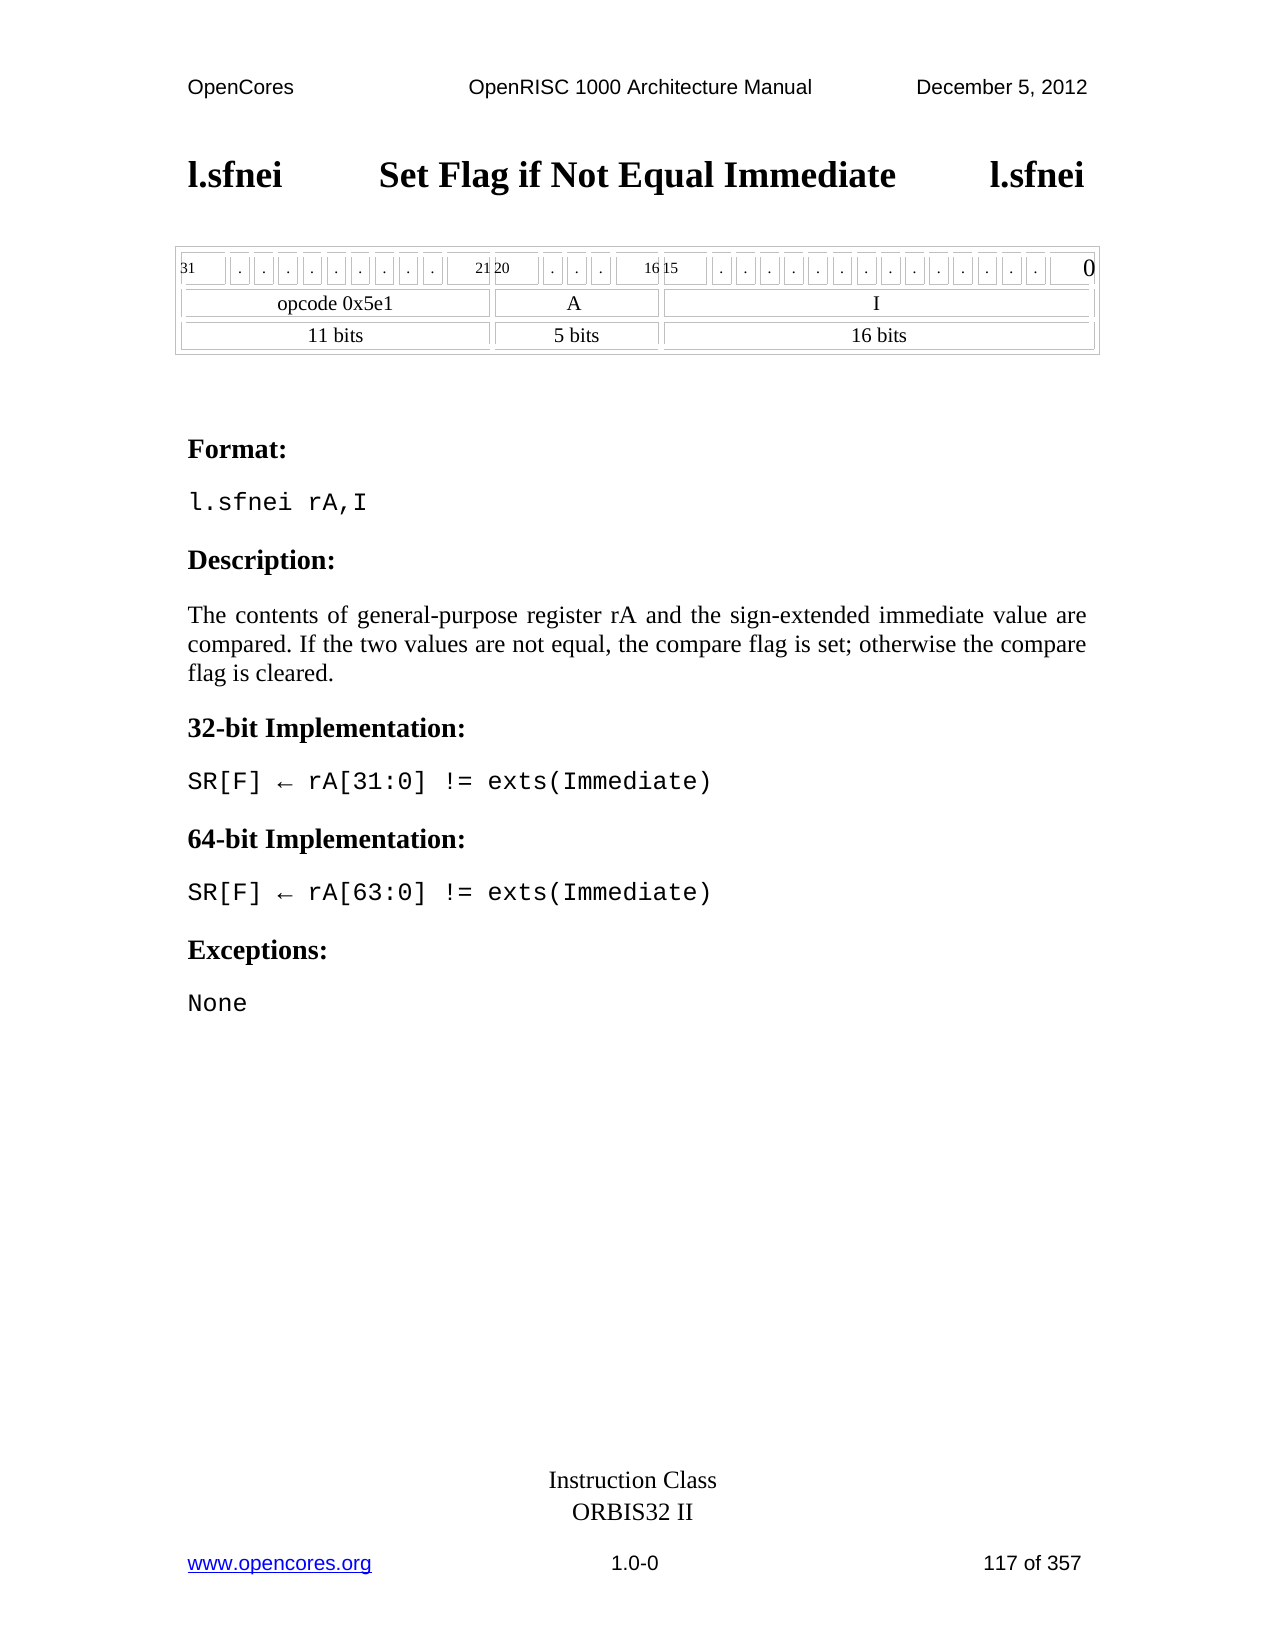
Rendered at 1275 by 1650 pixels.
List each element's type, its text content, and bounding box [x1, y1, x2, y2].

text The contents of general-purpose register rA and the sign-extended immediate value are compared. If the two values are not equal, the compare flag is set; otherwise the compare flag is cleared. [187, 600, 1087, 687]
text None [187, 990, 1087, 1019]
text l.sfnei rA,I [187, 489, 1087, 518]
text SR[F] ← rA[31:0] != exts(Immediate) [187, 769, 1087, 797]
text 32-bit Implementation: [187, 712, 1087, 744]
text Exceptions: [187, 933, 1087, 965]
text 64-bit Implementation: [187, 822, 1087, 855]
text Description: [187, 543, 1087, 575]
text SR[F] ← rA[63:0] != exts(Immediate) [187, 880, 1087, 908]
text Format: [187, 432, 1087, 464]
